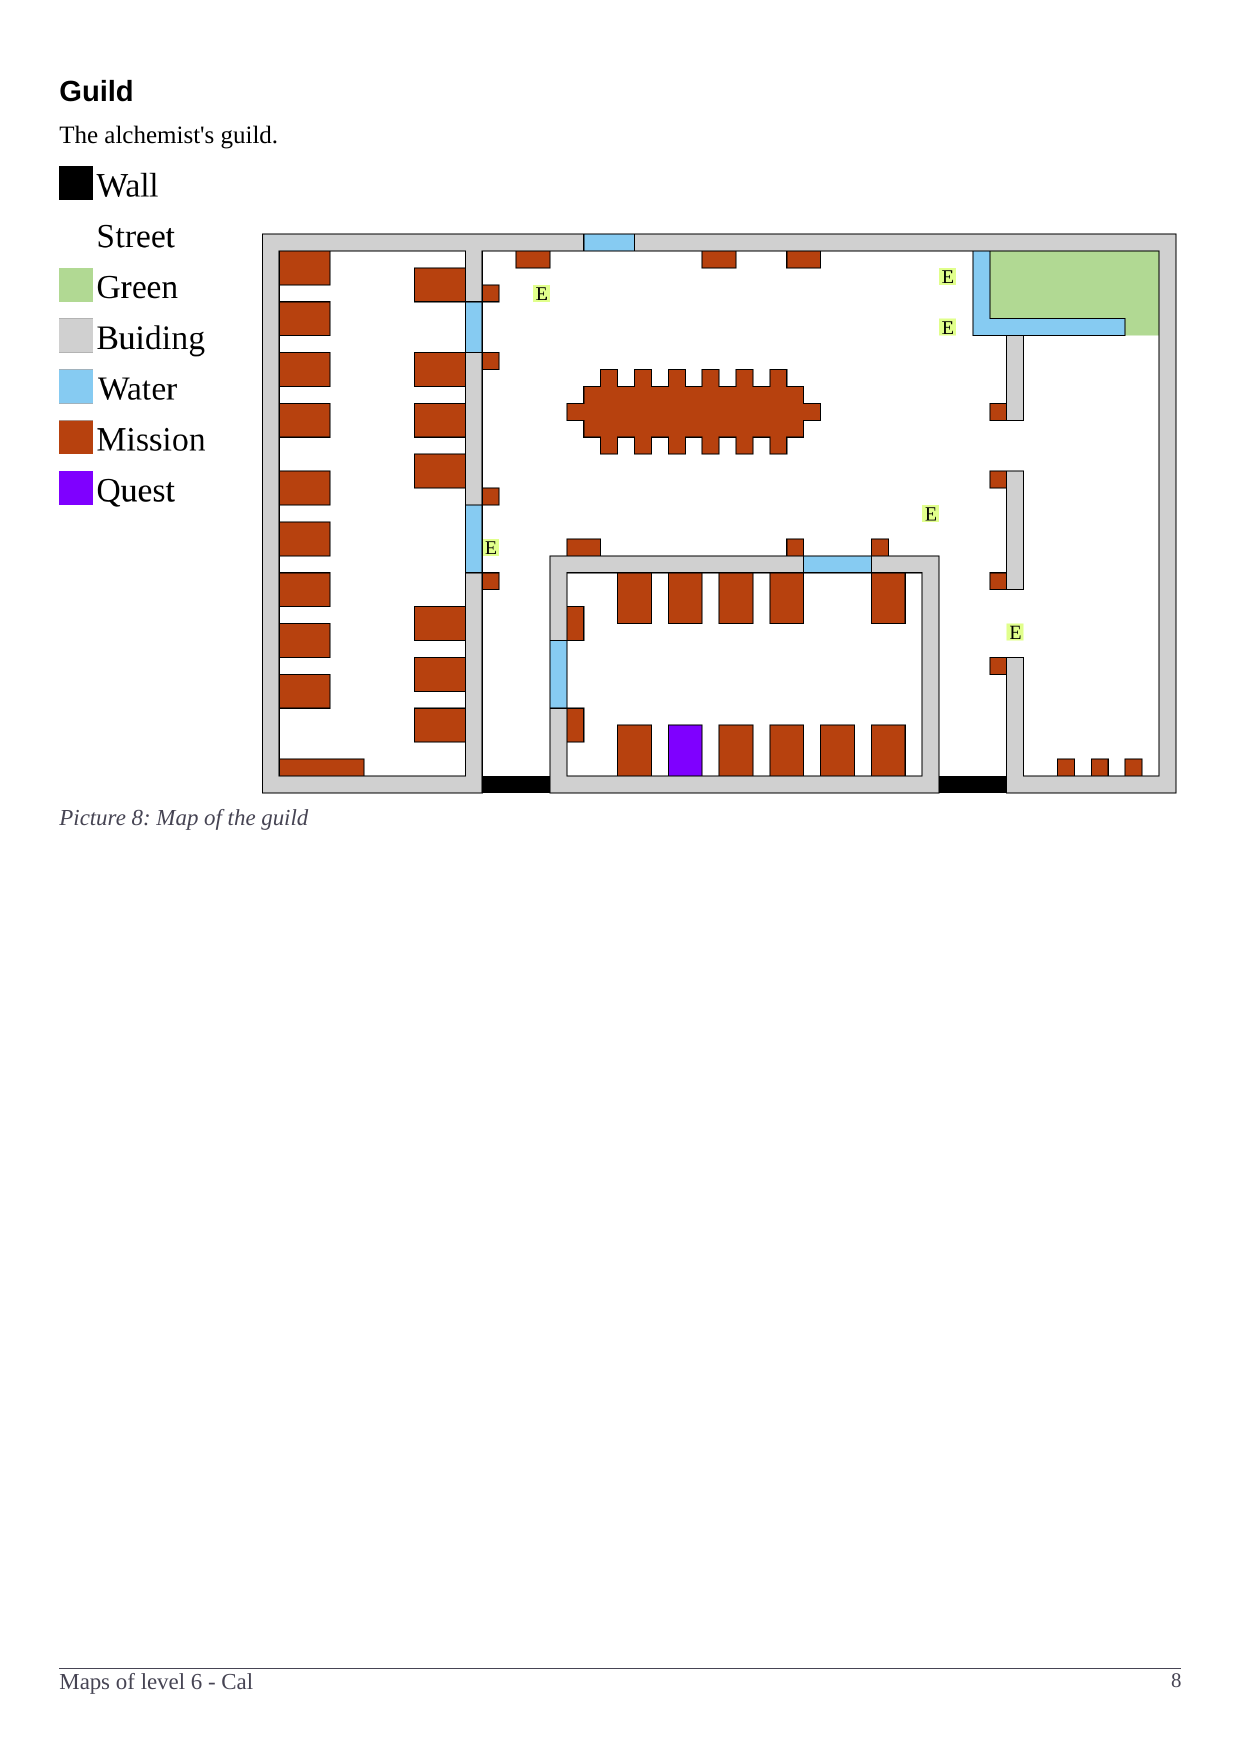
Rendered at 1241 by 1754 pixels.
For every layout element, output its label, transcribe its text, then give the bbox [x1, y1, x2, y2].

picture [59, 166, 1182, 799]
text The alchemist's guild. [59, 120, 1181, 148]
subtitle Guild [59, 74, 1181, 107]
text Picture 8: Map of the guild [59, 799, 1181, 830]
